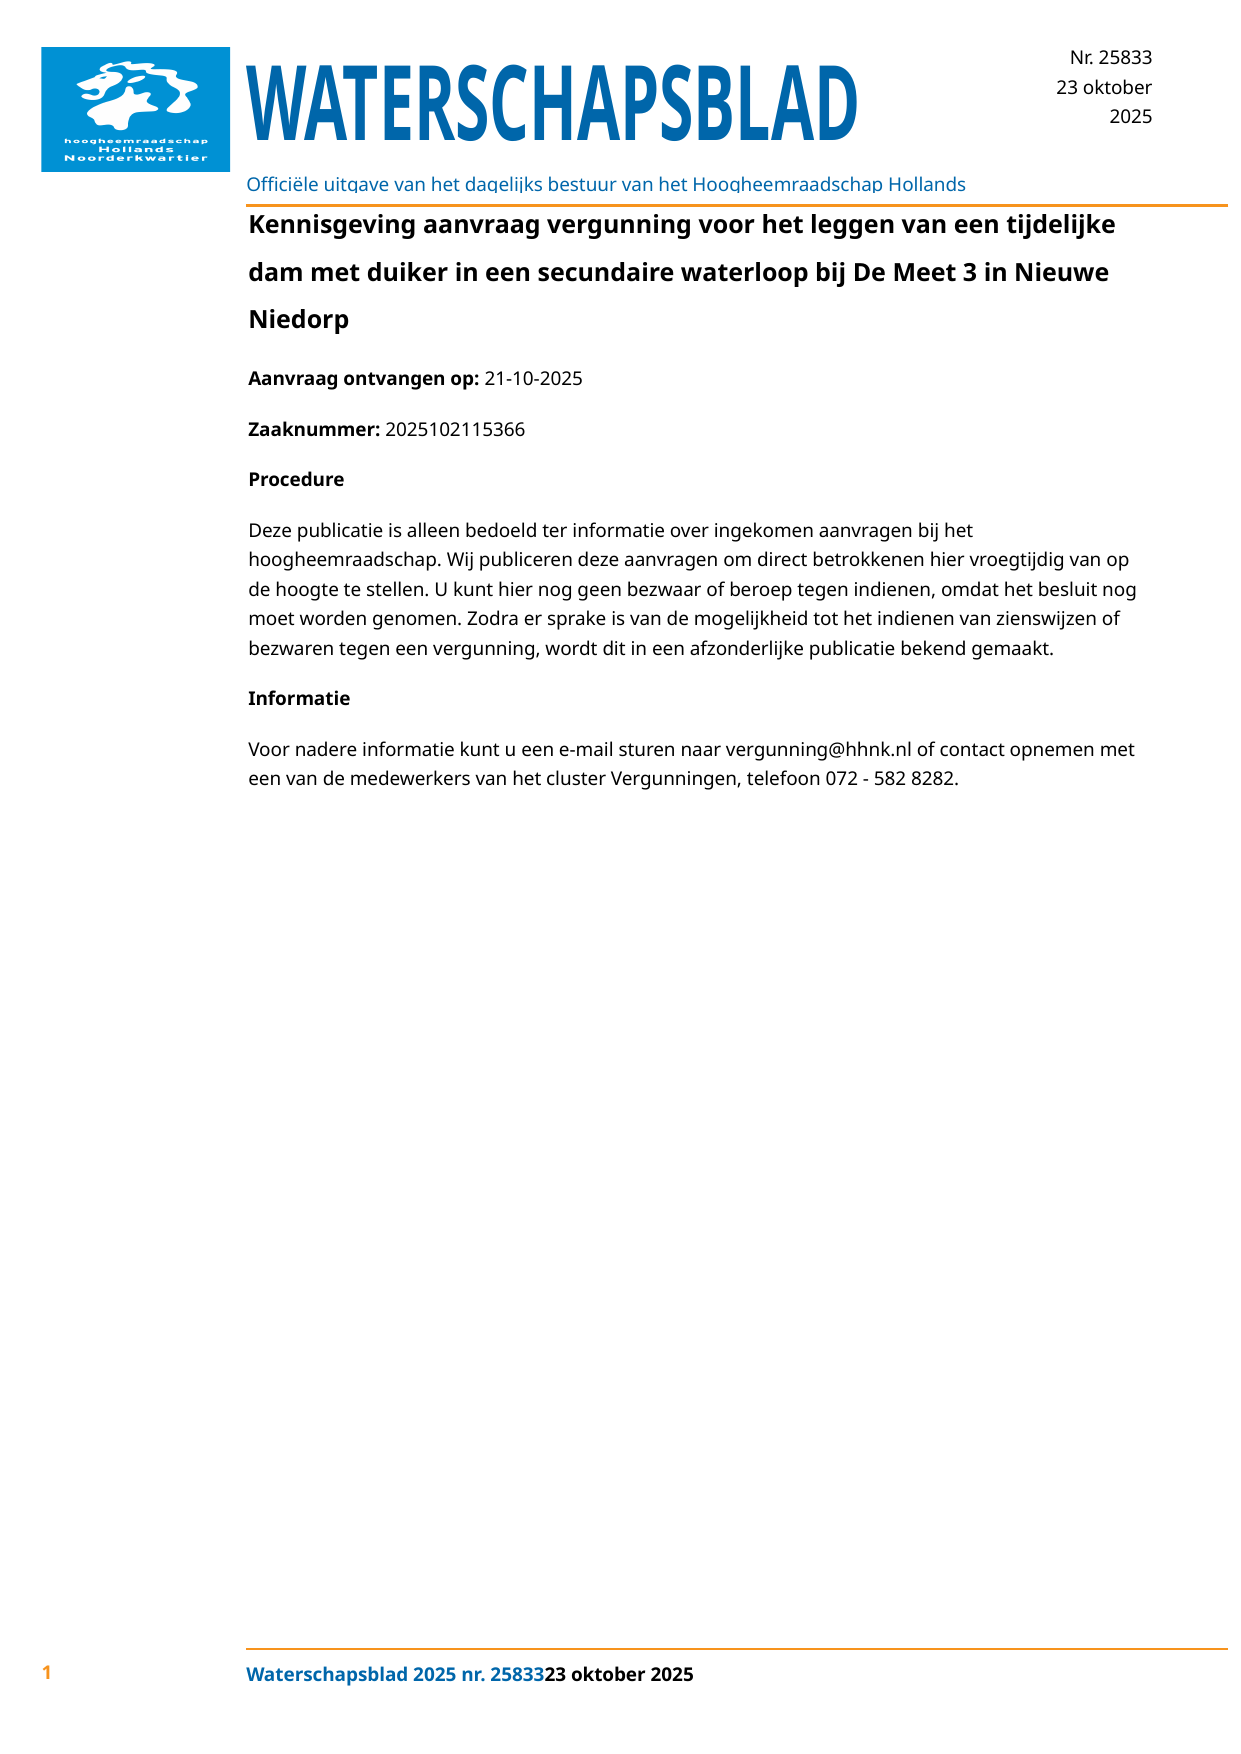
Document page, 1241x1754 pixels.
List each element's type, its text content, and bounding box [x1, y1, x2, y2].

text Voor nadere informatie kunt u een e-mail sturen naar vergunning@hhnk.nl of contact opnemen met een van de medewerkers van het cluster Vergunningen, telefoon 072 - 582 8282. [248, 736, 1152, 791]
picture [129, 76, 144, 82]
picture [88, 87, 157, 130]
text Aanvraag ontvangen op: 21-10-2025 [248, 366, 1152, 391]
text Procedure [248, 466, 1152, 492]
picture [118, 62, 197, 112]
text Zaaknummer: 2025102115366 [248, 416, 1152, 442]
text Deze publicatie is alleen bedoeld ter informatie over ingekomen aanvragen bij het hoogheemraadschap. Wij publiceren deze aanvragen om direct betrokkenen hier vroegtijdig van op de hoogte te stellen. U kunt hier nog geen bezwaar of beroep tegen indienen, omdat het besluit nog moet worden genomen. Zodra er sprake is van de mogelijkheid tot het indienen van zienswijzen of bezwaren tegen een vergunning, wordt dit in een afzonderlijke publicatie bekend gemaakt. [248, 517, 1152, 661]
picture [78, 64, 122, 99]
text Informatie [248, 686, 1152, 711]
text Kennisgeving aanvraag vergunning voor het leggen van een tijdelijke dam met duiker in een secundaire waterloop bij De Meet 3 in Nieuwe Niedorp [248, 207, 1152, 336]
